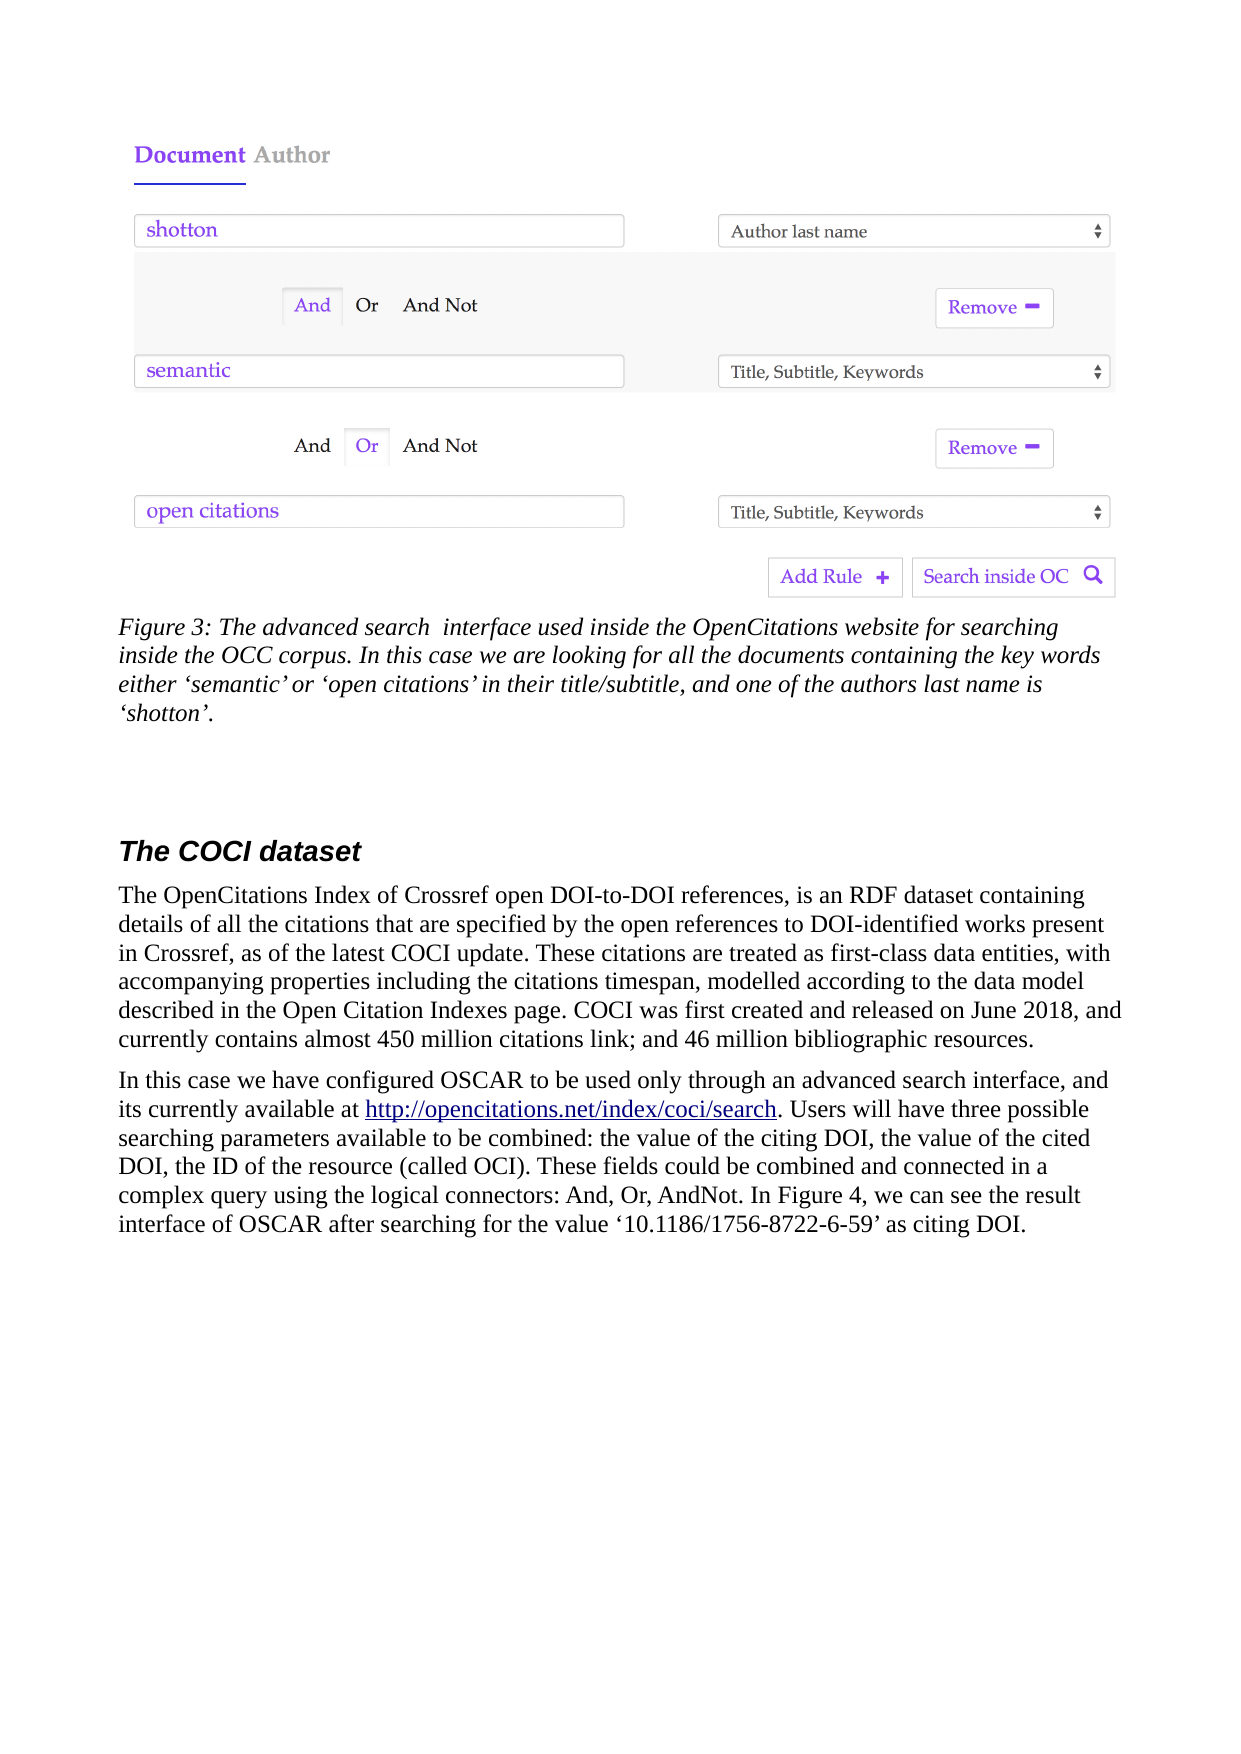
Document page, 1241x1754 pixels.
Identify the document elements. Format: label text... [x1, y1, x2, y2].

text Figure 3: The advanced search interface used inside the OpenCitations website for searching inside the OCC corpus. In this case we are looking for all the documents containing the key words either ‘semantic’ or ‘open citations’ in their title/subtitle, and one of the authors last name is ‘shotton’. [118, 607, 1122, 727]
text In this case we have configured OSCAR to be used only through an advanced search interface, and its currently available at http://opencitations.net/index/coci/search. Users will have three possible searching parameters available to be combined: the value of the citing DOI, the value of the cited DOI, the ID of the resource (called OCI). These fields could be combined and connected in a complex query using the logical connectors: And, Or, AndNot. In Figure 4, we can see the result interface of OSCAR after searching for the value ‘10.1186/1756-8722-6-59’ as citing DOI. [118, 1065, 1122, 1238]
subtitle The COCI dataset [118, 834, 1122, 868]
picture [118, 130, 1123, 607]
text The OpenCitations Index of Crossref open DOI-to-DOI references, is an RDF dataset containing details of all the citations that are specified by the open references to DOI-identified works present in Crossref, as of the latest COCI update. These citations are treated as first-class data entities, with accompanying properties including the citations timespan, modelled according to the data model described in the Open Citation Indexes page. COCI was first created and released on June 2018, and currently contains almost 450 million citations link; and 46 million bibliographic resources. [118, 880, 1122, 1053]
